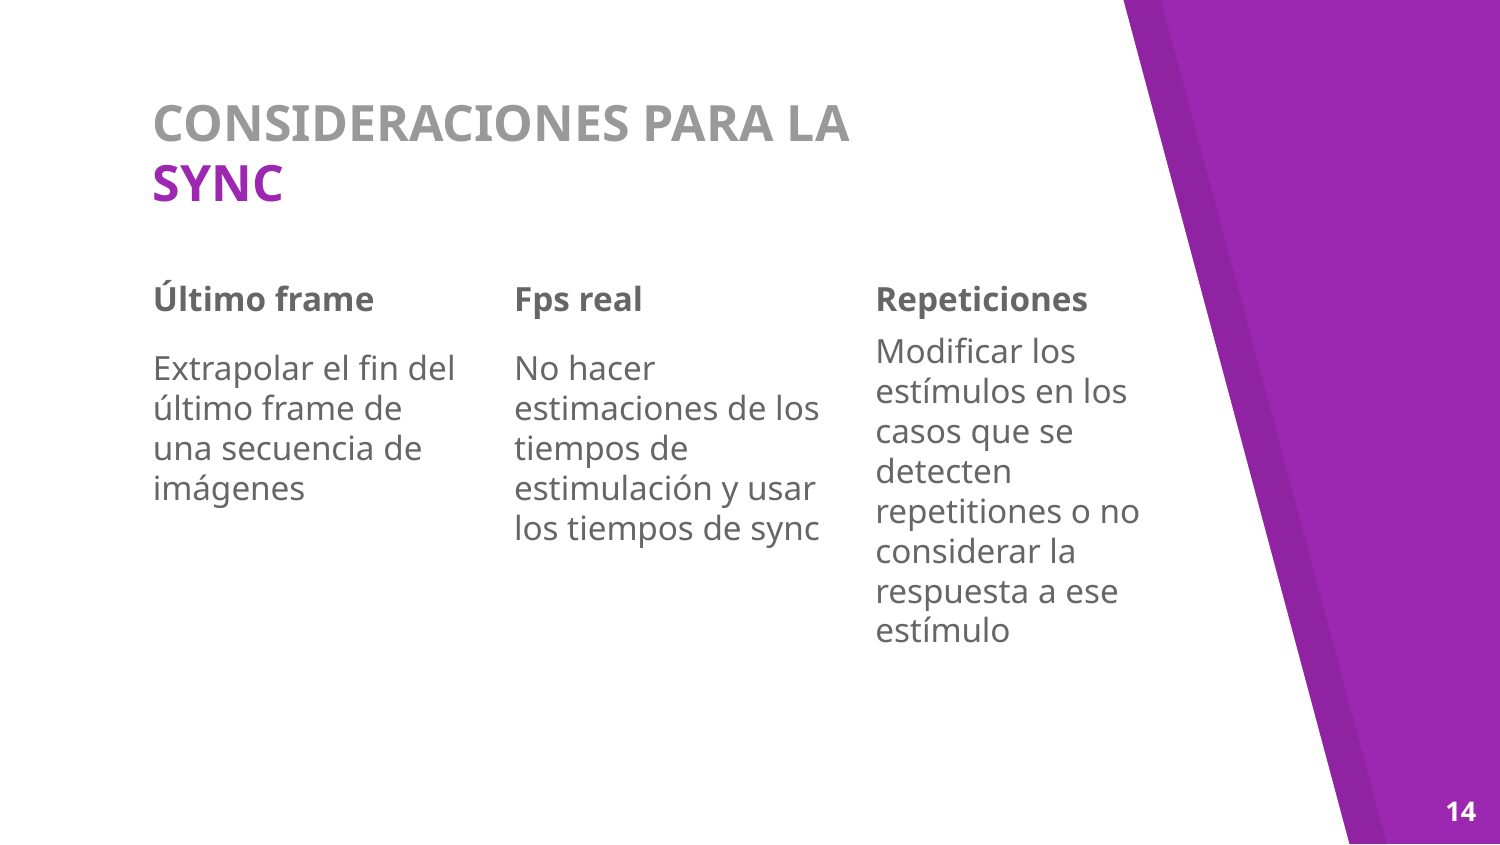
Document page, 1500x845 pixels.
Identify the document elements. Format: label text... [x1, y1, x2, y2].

title CONSIDERACIONES PARA LA SYNC [137, 159, 926, 227]
list Fps real No hacer estimaciones de los tiempos de estimulación y usar los tiempos de sync [499, 262, 843, 659]
slide_number 21 [1401, 779, 1492, 845]
list Último frame Extrapolar el fin del último frame de una secuencia de imágenes [137, 262, 482, 659]
list Repeticiones Modificar los estímulos en los casos que se detecten repetitiones o no considerar la respuesta a ese estímulo [860, 262, 1205, 659]
